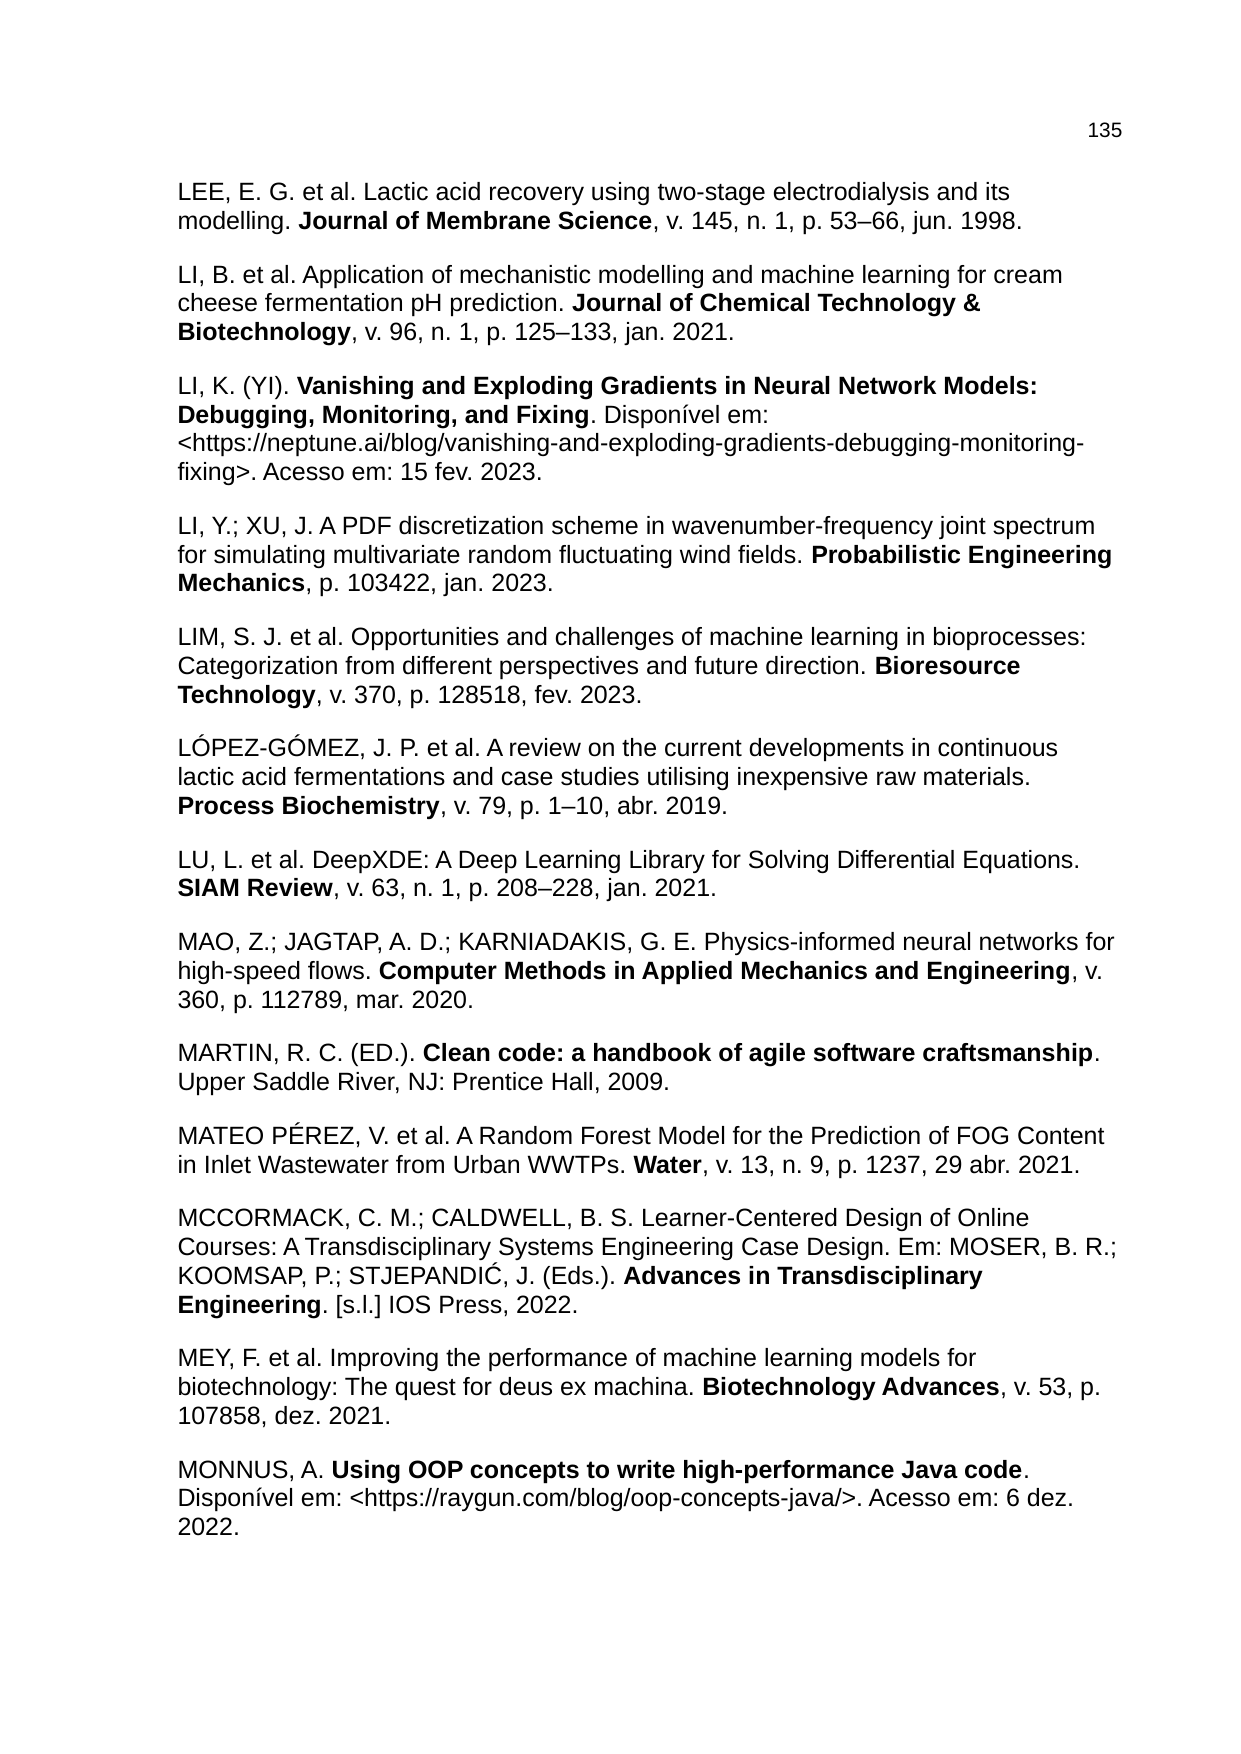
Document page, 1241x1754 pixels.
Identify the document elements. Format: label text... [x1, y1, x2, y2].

text MATEO PÉREZ, V. et al. A Random Forest Model for the Prediction of FOG Content in Inlet Wastewater from Urban WWTPs. Water, v. 13, n. 9, p. 1237, 29 abr. 2021. [177, 1121, 1122, 1178]
text LU, L. et al. DeepXDE: A Deep Learning Library for Solving Differential Equations. SIAM Review, v. 63, n. 1, p. 208–228, jan. 2021. [177, 844, 1122, 902]
text LI, B. et al. Application of mechanistic modelling and machine learning for cream cheese fermentation pH prediction. Journal of Chemical Technology & Biotechnology, v. 96, n. 1, p. 125–133, jan. 2021. [177, 259, 1122, 346]
text LÓPEZ-GÓMEZ, J. P. et al. A review on the current developments in continuous lactic acid fermentations and case studies utilising inexpensive raw materials. Process Biochemistry, v. 79, p. 1–10, abr. 2019. [177, 733, 1122, 819]
text MCCORMACK, C. M.; CALDWELL, B. S. Learner-Centered Design of Online Courses: A Transdisciplinary Systems Engineering Case Design. Em: MOSER, B. R.; KOOMSAP, P.; STJEPANDIĆ, J. (Eds.). Advances in Transdisciplinary Engineering. [s.l.] IOS Press, 2022. [177, 1203, 1122, 1318]
text LI, K. (YI). Vanishing and Exploding Gradients in Neural Network Models: Debugging, Monitoring, and Fixing. Disponível em: <https://neptune.ai/blog/vanishing-and-exploding-gradients-debugging-monitoring-fixing>. Acesso em: 15 fev. 2023. [177, 371, 1122, 486]
text LEE, E. G. et al. Lactic acid recovery using two-stage electrodialysis and its modelling. Journal of Membrane Science, v. 145, n. 1, p. 53–66, jun. 1998. [177, 177, 1122, 234]
text MONNUS, A. Using OOP concepts to write high-performance Java code. Disponível em: <https://raygun.com/blog/oop-concepts-java/>. Acesso em: 6 dez. 2022. [177, 1454, 1122, 1541]
text LIM, S. J. et al. Opportunities and challenges of machine learning in bioprocesses: Categorization from different perspectives and future direction. Bioresource Technology, v. 370, p. 128518, fev. 2023. [177, 622, 1122, 708]
text LI, Y.; XU, J. A PDF discretization scheme in wavenumber-frequency joint spectrum for simulating multivariate random fluctuating wind fields. Probabilistic Engineering Mechanics, p. 103422, jan. 2023. [177, 511, 1122, 597]
text MARTIN, R. C. (ED.). Clean code: a handbook of agile software craftsmanship. Upper Saddle River, NJ: Prentice Hall, 2009. [177, 1038, 1122, 1096]
text MEY, F. et al. Improving the performance of machine learning models for biotechnology: The quest for deus ex machina. Biotechnology Advances, v. 53, p. 107858, dez. 2021. [177, 1343, 1122, 1429]
text MAO, Z.; JAGTAP, A. D.; KARNIADAKIS, G. E. Physics-informed neural networks for high-speed flows. Computer Methods in Applied Mechanics and Engineering, v. 360, p. 112789, mar. 2020. [177, 927, 1122, 1013]
